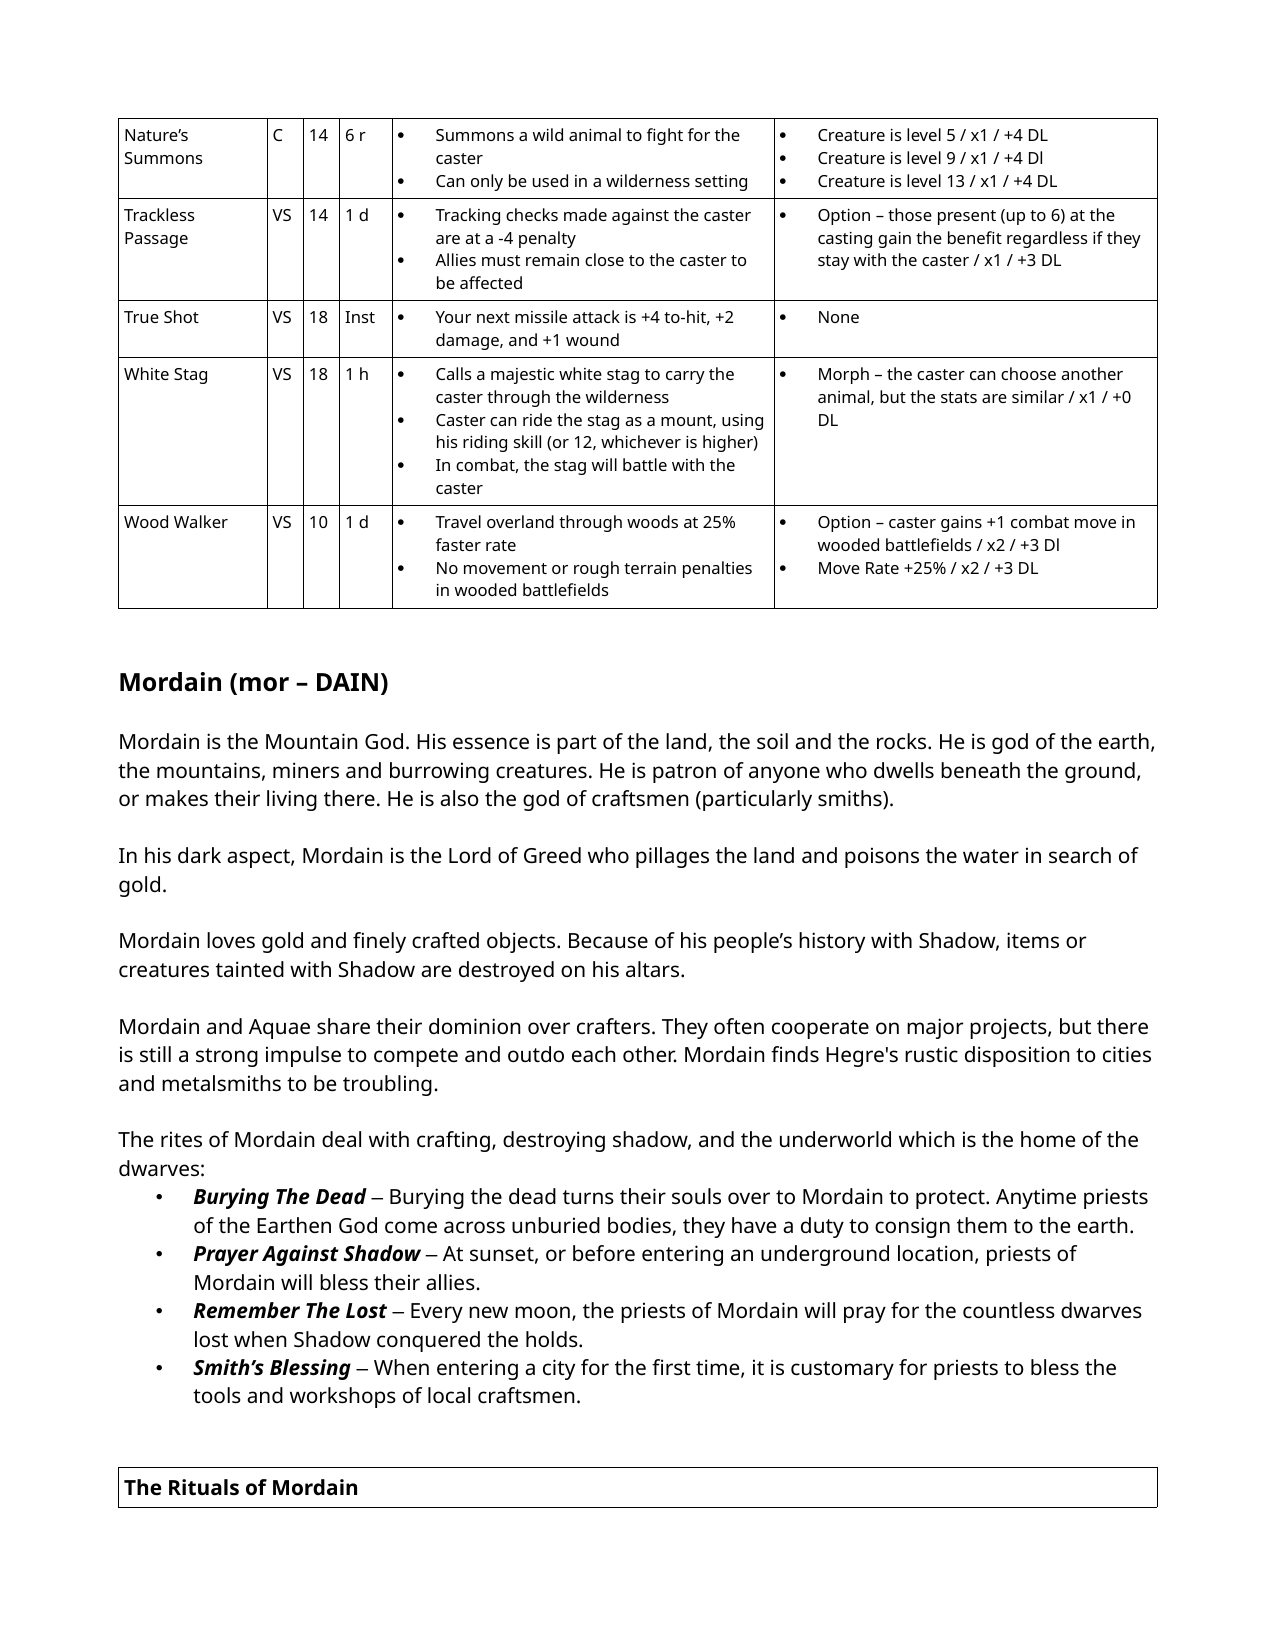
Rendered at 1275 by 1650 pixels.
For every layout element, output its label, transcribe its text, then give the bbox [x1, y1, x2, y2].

table_cell 1 h [340, 358, 392, 505]
table_cell White Stag [119, 358, 267, 505]
table_cell VS [268, 506, 303, 607]
table_cell 14 [304, 199, 339, 300]
table_cell 10 [304, 506, 339, 607]
text Mordain is the Mountain God. His essence is part of the land, the soil and the rocks. He is god of the earth, the mountains, miners and burrowing creatures. He is patron of anyone who dwells beneath the ground, or makes their living there. He is also the god of craftsmen (particularly smiths). [118, 727, 1157, 813]
table_cell 18 [304, 301, 339, 357]
table_cell Morph – the caster can choose another animal, but the stats are similar / x1 / +0 DL [775, 358, 1157, 505]
list Burying The Dead – Burying the dead turns their souls over to Mordain to protect. Anytime priests of the Earthen God come across unburied bodies, they have a duty to consign them to the earth. [156, 1182, 1157, 1239]
table_cell 6 r [340, 119, 392, 198]
table_cell Creature is level 5 / x1 / +4 DL Creature is level 9 / x1 / +4 Dl Creature is level 13 / x1 / +4 DL [775, 119, 1157, 198]
list Prayer Against Shadow – At sunset, or before entering an underground location, priests of Mordain will bless their allies. [156, 1239, 1157, 1296]
list Remember The Lost – Every new moon, the priests of Mordain will pray for the countless dwarves lost when Shadow conquered the holds. [156, 1296, 1157, 1353]
table_cell Trackless Passage [119, 199, 267, 300]
text Mordain loves gold and finely crafted objects. Because of his people’s history with Shadow, items or creatures tainted with Shadow are destroyed on his altars. [118, 927, 1157, 983]
table_cell 14 [304, 119, 339, 198]
text Mordain (mor – DAIN) [118, 665, 1157, 699]
table_cell Wood Walker [119, 506, 267, 607]
table_cell C [268, 119, 303, 198]
table_cell None [775, 301, 1157, 357]
text Mordain and Aquae share their dominion over crafters. They often cooperate on major projects, but there is still a strong impulse to compete and outdo each other. Mordain finds Hegre's rustic disposition to cities and metalsmiths to be troubling. [118, 1012, 1157, 1097]
table_cell 1 d [340, 199, 392, 300]
table_cell VS [268, 301, 303, 357]
table_cell True Shot [119, 301, 267, 357]
table_header The Rituals of Mordain [119, 1468, 1157, 1507]
table_cell Travel overland through woods at 25% faster rate No movement or rough terrain penalties in wooded battlefields [393, 506, 774, 607]
table_cell VS [268, 358, 303, 505]
table_cell Your next missile attack is +4 to-hit, +2 damage, and +1 wound [393, 301, 774, 357]
table_cell Option – caster gains +1 combat move in wooded battlefields / x2 / +3 Dl Move Rate +25% / x2 / +3 DL [775, 506, 1157, 607]
table_cell Option – those present (up to 6) at the casting gain the benefit regardless if they stay with the caster / x1 / +3 DL [775, 199, 1157, 300]
text In his dark aspect, Mordain is the Lord of Greed who pillages the land and poisons the water in search of gold. [118, 841, 1157, 898]
table_cell Nature’s Summons [119, 119, 267, 198]
table_cell Inst [340, 301, 392, 357]
table_cell Tracking checks made against the caster are at a -4 penalty Allies must remain close to the caster to be affected [393, 199, 774, 300]
list Smith’s Blessing – When entering a city for the first time, it is customary for priests to bless the tools and workshops of local craftsmen. [156, 1353, 1157, 1410]
table_cell 18 [304, 358, 339, 505]
text The rites of Mordain deal with crafting, destroying shadow, and the underworld which is the home of the dwarves: [118, 1126, 1157, 1182]
table_cell Calls a majestic white stag to carry the caster through the wilderness Caster can ride the stag as a mount, using his riding skill (or 12, whichever is higher) In combat, the stag will battle with the caster [393, 358, 774, 505]
table_cell VS [268, 199, 303, 300]
table_cell Summons a wild animal to fight for the caster Can only be used in a wilderness setting [393, 119, 774, 198]
table_cell 1 d [340, 506, 392, 607]
